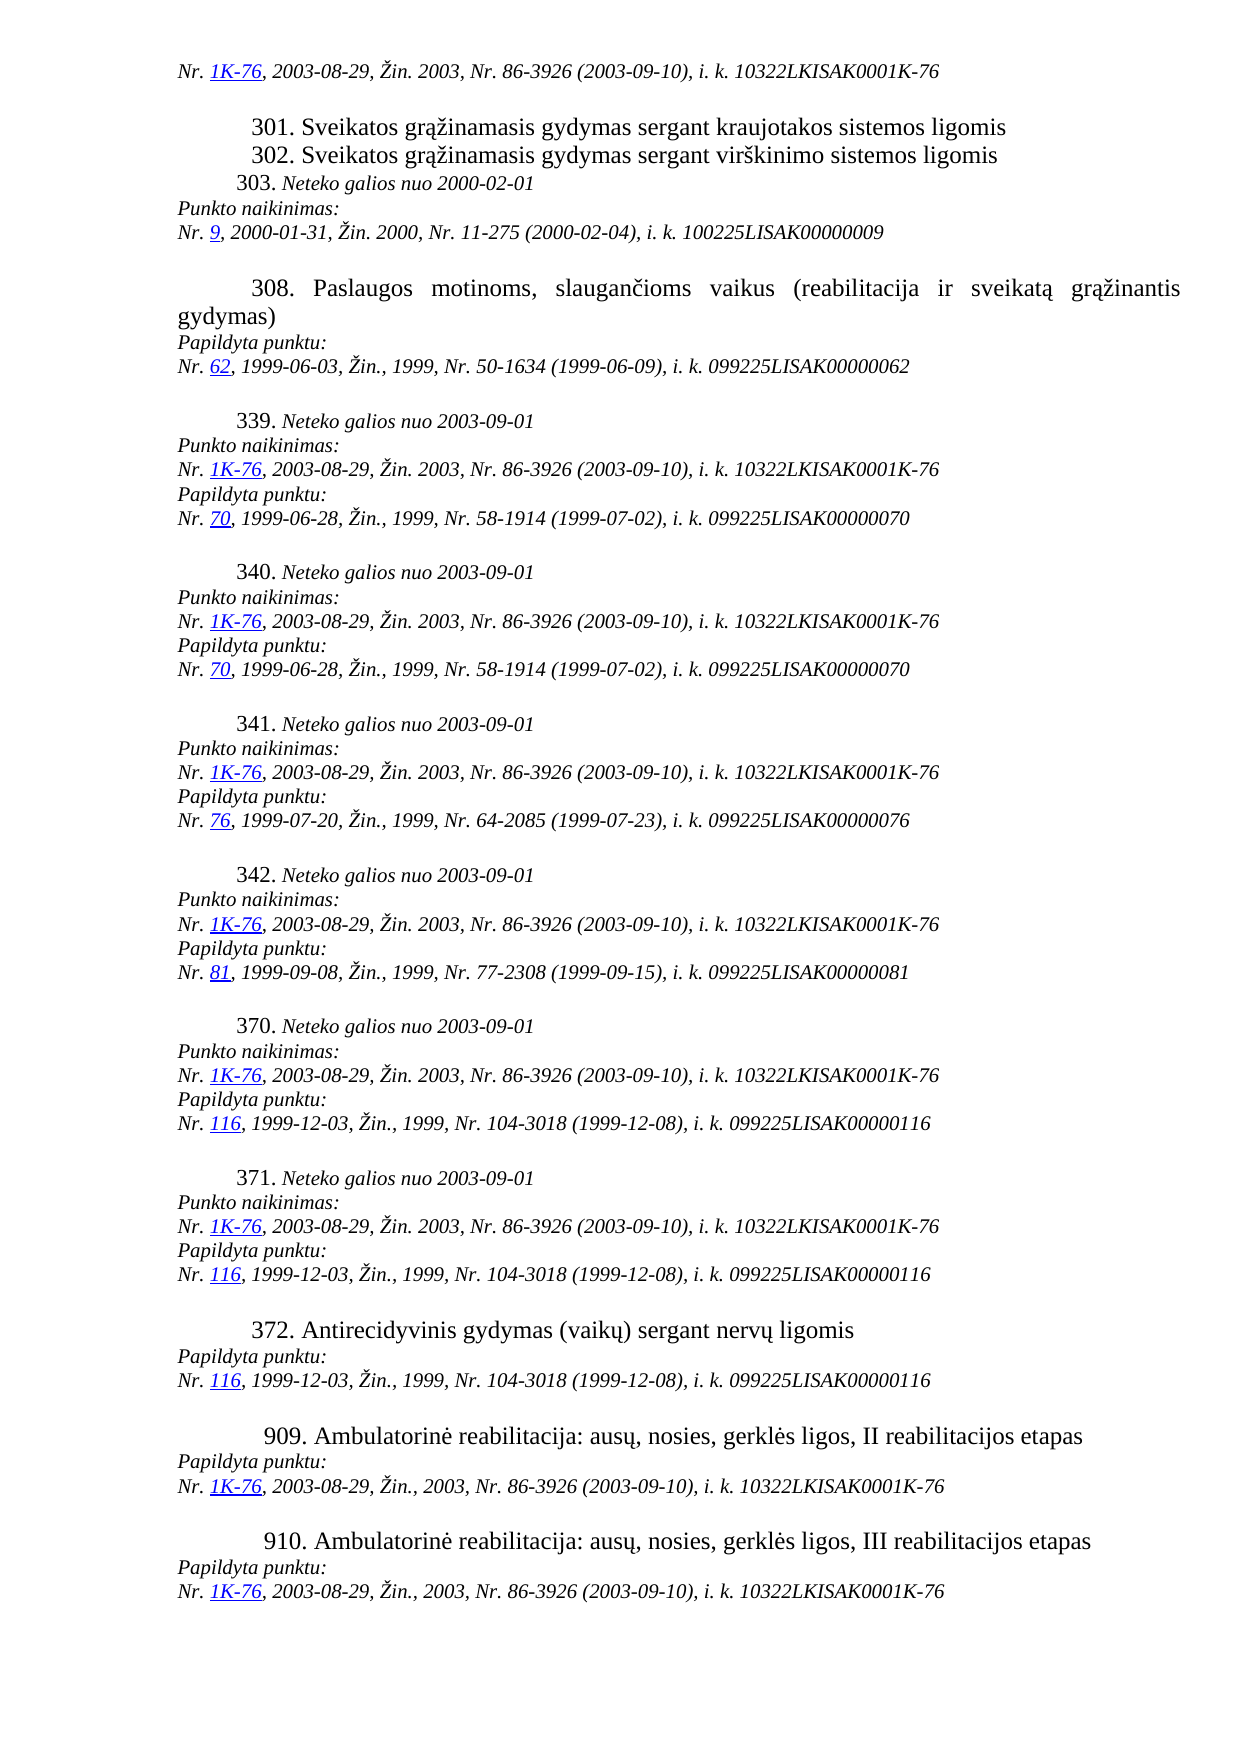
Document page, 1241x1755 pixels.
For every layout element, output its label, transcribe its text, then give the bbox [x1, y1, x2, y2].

text Nr. 9, 2000-01-31, Žin. 2000, Nr. 11-275 (2000-02-04), i. k. 100225LISAK00000009 [177, 220, 1181, 244]
text 341. Neteko galios nuo 2003-09-01 [177, 710, 1181, 736]
text Nr. 1K-76, 2003-08-29, Žin. 2003, Nr. 86-3926 (2003-09-10), i. k. 10322LKISAK0001K-76 [177, 911, 1181, 936]
text Papildyta punktu: [177, 936, 1181, 959]
text Punkto naikinimas: [177, 887, 1181, 911]
text Punkto naikinimas: [177, 433, 1181, 457]
text Nr. 116, 1999-12-03, Žin., 1999, Nr. 104-3018 (1999-12-08), i. k. 099225LISAK00000116 [177, 1368, 1181, 1392]
text Nr. 1K-76, 2003-08-29, Žin. 2003, Nr. 86-3926 (2003-09-10), i. k. 10322LKISAK0001K-76 [177, 59, 1181, 83]
text Papildyta punktu: [177, 784, 1181, 808]
text Papildyta punktu: [177, 1344, 1181, 1368]
text 303. Neteko galios nuo 2000-02-01 [177, 169, 1181, 196]
text Punkto naikinimas: [177, 1190, 1181, 1214]
text 910. Ambulatorinė reabilitacija: ausų, nosies, gerklės ligos, III reabilitacijos etapas [263, 1526, 1181, 1555]
text 339. Neteko galios nuo 2003-09-01 [177, 407, 1181, 433]
text Nr. 1K-76, 2003-08-29, Žin. 2003, Nr. 86-3926 (2003-09-10), i. k. 10322LKISAK0001K-76 [177, 1214, 1181, 1238]
text 302. Sveikatos grąžinamasis gydymas sergant virškinimo sistemos ligomis [177, 141, 1181, 169]
text Nr. 116, 1999-12-03, Žin., 1999, Nr. 104-3018 (1999-12-08), i. k. 099225LISAK00000116 [177, 1262, 1181, 1286]
text 370. Neteko galios nuo 2003-09-01 [177, 1012, 1181, 1039]
text Papildyta punktu: [177, 633, 1181, 657]
text Nr. 1K-76, 2003-08-29, Žin. 2003, Nr. 86-3926 (2003-09-10), i. k. 10322LKISAK0001K-76 [177, 609, 1181, 633]
text Papildyta punktu: [177, 1238, 1181, 1262]
text Nr. 70, 1999-06-28, Žin., 1999, Nr. 58-1914 (1999-07-02), i. k. 099225LISAK00000070 [177, 657, 1181, 681]
text Nr. 70, 1999-06-28, Žin., 1999, Nr. 58-1914 (1999-07-02), i. k. 099225LISAK00000070 [177, 506, 1181, 529]
text Punkto naikinimas: [177, 196, 1181, 220]
text 909. Ambulatorinė reabilitacija: ausų, nosies, gerklės ligos, II reabilitacijos etapas [263, 1421, 1181, 1449]
text Punkto naikinimas: [177, 585, 1181, 609]
text 340. Neteko galios nuo 2003-09-01 [177, 558, 1181, 585]
text Nr. 81, 1999-09-08, Žin., 1999, Nr. 77-2308 (1999-09-15), i. k. 099225LISAK00000081 [177, 959, 1181, 984]
text Papildyta punktu: [177, 1087, 1181, 1111]
text Nr. 76, 1999-07-20, Žin., 1999, Nr. 64-2085 (1999-07-23), i. k. 099225LISAK00000076 [177, 808, 1181, 832]
text 342. Neteko galios nuo 2003-09-01 [177, 861, 1181, 887]
text Papildyta punktu: [177, 1555, 1181, 1579]
text 371. Neteko galios nuo 2003-09-01 [177, 1164, 1181, 1190]
text Papildyta punktu: [177, 330, 1181, 354]
text Papildyta punktu: [177, 481, 1181, 506]
text Nr. 1K-76, 2003-08-29, Žin. 2003, Nr. 86-3926 (2003-09-10), i. k. 10322LKISAK0001K-76 [177, 1063, 1181, 1087]
text Punkto naikinimas: [177, 736, 1181, 760]
text Nr. 1K-76, 2003-08-29, Žin. 2003, Nr. 86-3926 (2003-09-10), i. k. 10322LKISAK0001K-76 [177, 760, 1181, 784]
text Nr. 62, 1999-06-03, Žin., 1999, Nr. 50-1634 (1999-06-09), i. k. 099225LISAK00000062 [177, 354, 1181, 378]
text Papildyta punktu: [177, 1449, 1181, 1473]
text Punkto naikinimas: [177, 1039, 1181, 1063]
text Nr. 116, 1999-12-03, Žin., 1999, Nr. 104-3018 (1999-12-08), i. k. 099225LISAK00000116 [177, 1111, 1181, 1135]
text 301. Sveikatos grąžinamasis gydymas sergant kraujotakos sistemos ligomis [177, 112, 1181, 141]
text 308. Paslaugos motinoms, slaugančioms vaikus (reabilitacija ir sveikatą grąžinantis gydymas) [177, 273, 1181, 330]
text Nr. 1K-76, 2003-08-29, Žin. 2003, Nr. 86-3926 (2003-09-10), i. k. 10322LKISAK0001K-76 [177, 457, 1181, 481]
text 372. Antirecidyvinis gydymas (vaikų) sergant nervų ligomis [177, 1315, 1181, 1344]
text Nr. 1K-76, 2003-08-29, Žin., 2003, Nr. 86-3926 (2003-09-10), i. k. 10322LKISAK0001K-76 [177, 1579, 1181, 1603]
text Nr. 1K-76, 2003-08-29, Žin., 2003, Nr. 86-3926 (2003-09-10), i. k. 10322LKISAK0001K-76 [177, 1473, 1181, 1498]
